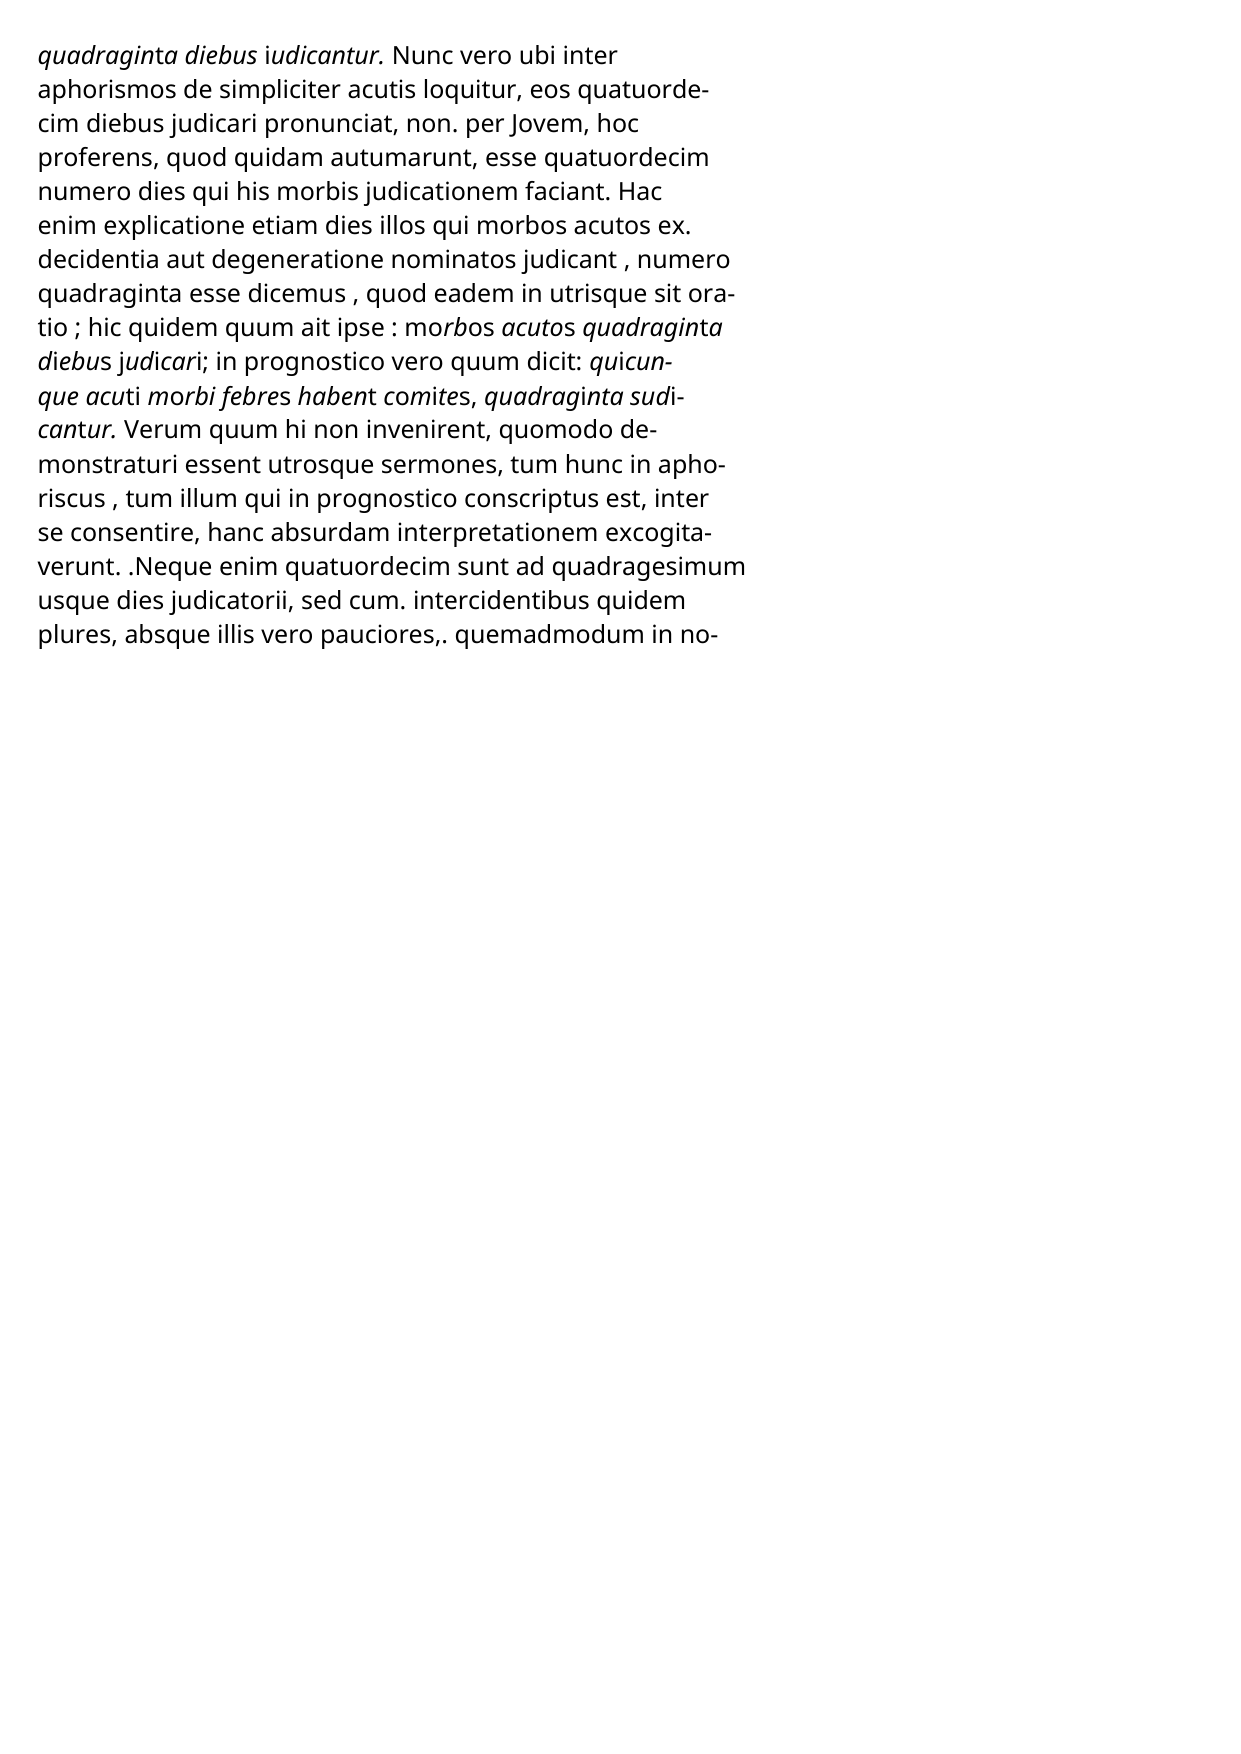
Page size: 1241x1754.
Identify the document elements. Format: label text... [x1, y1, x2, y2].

text quadraginta diebus iudicantur. Nunc vero ubi inter aphorismos de simpliciter acutis loquitur, eos quatuorde- cim diebus judicari pronunciat, non. per Jovem, hoc proferens, quod quidam autumarunt, esse quatuordecim numero dies qui his morbis judicationem faciant. Hac enim explicatione etiam dies illos qui morbos acutos ex. decidentia aut degeneratione nominatos judicant , numero quadraginta esse dicemus , quod eadem in utrisque sit ora- tio ; hic quidem quum ait ipse : morbos acutos quadraginta diebus judicari; in prognostico vero quum dicit: quicun- que acuti morbi febres habent comites, quadraginta sudi- cantur. Verum quum hi non invenirent, quomodo de- monstraturi essent utrosque sermones, tum hunc in apho- riscus , tum illum qui in prognostico conscriptus est, inter se consentire, hanc absurdam interpretationem excogita- verunt. .Neque enim quatuordecim sunt ad quadragesimum usque dies judicatorii, sed cum. intercidentibus quidem plures, absque illis vero pauciores,. quemadmodum in no- [37, 37, 1203, 651]
